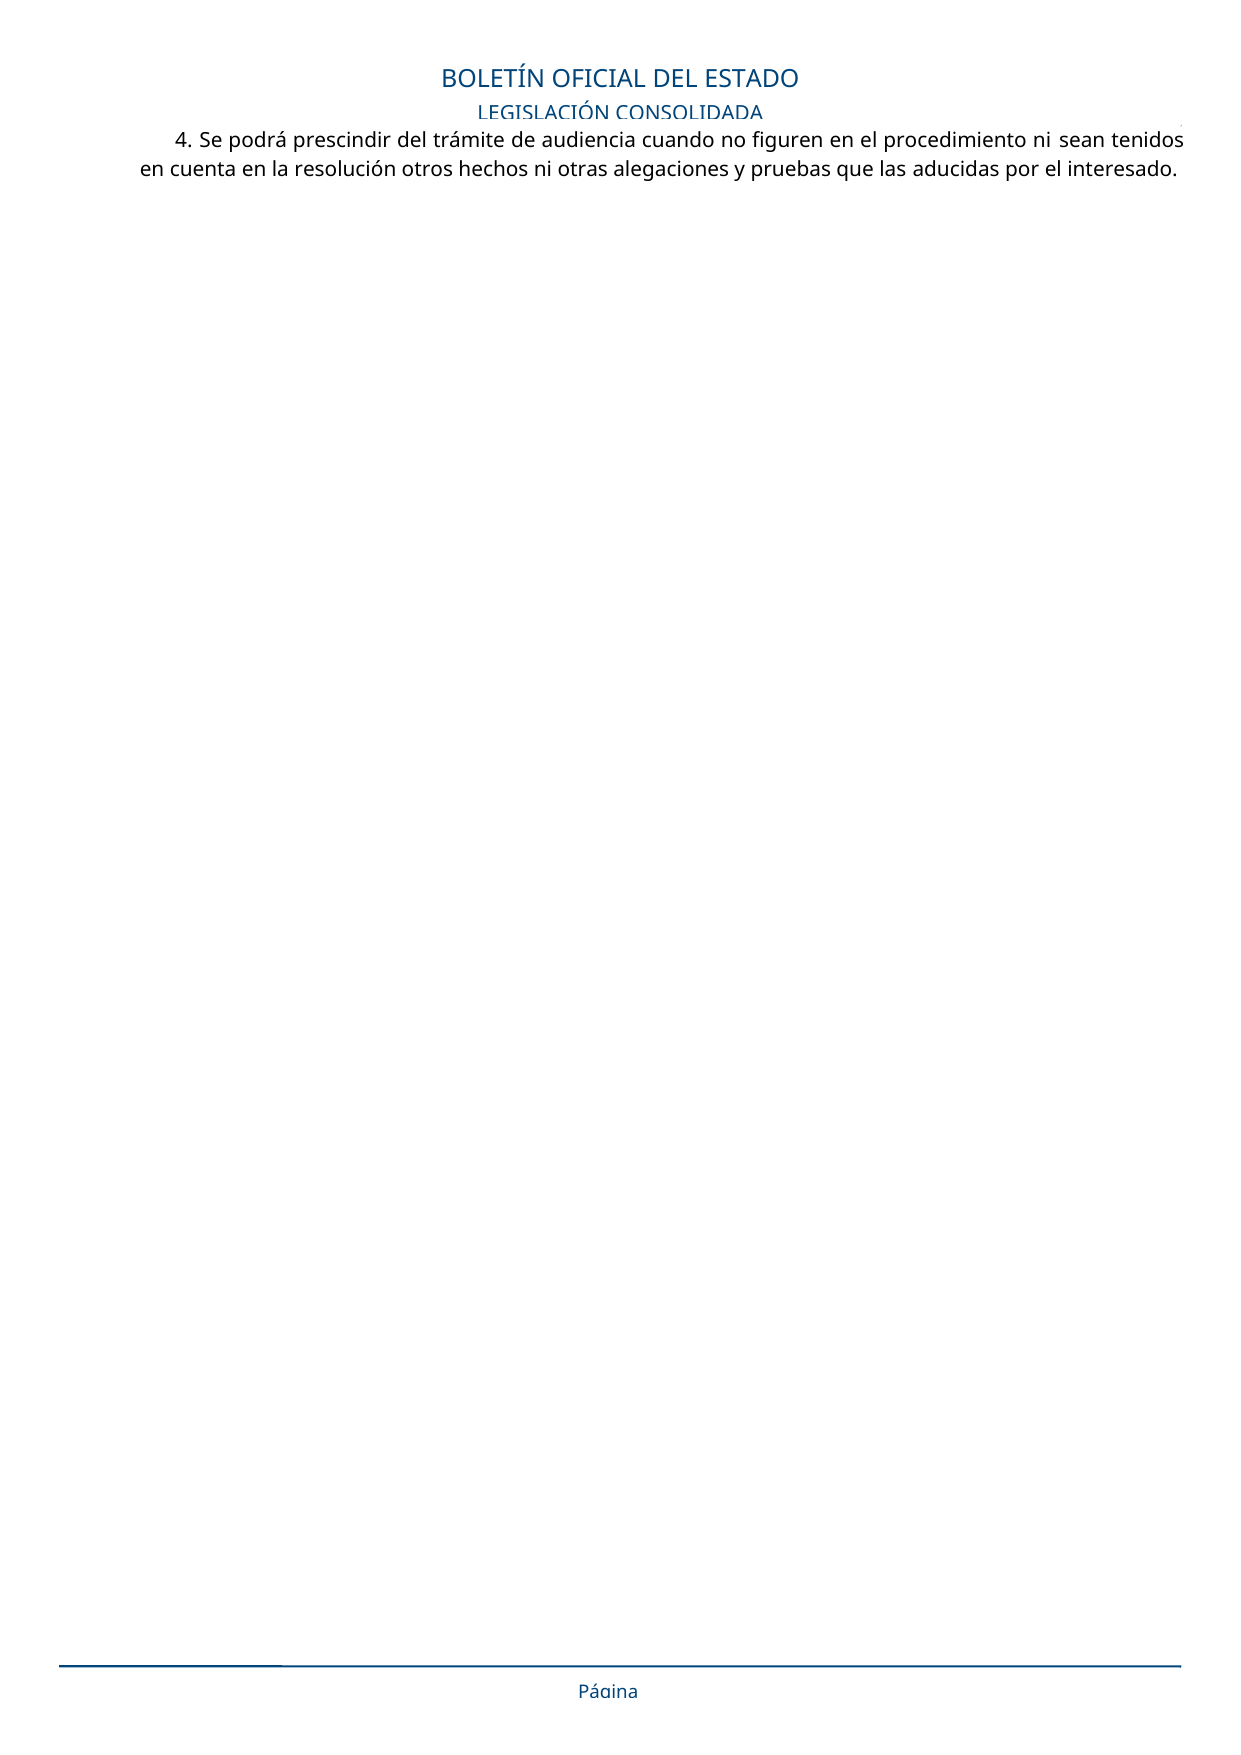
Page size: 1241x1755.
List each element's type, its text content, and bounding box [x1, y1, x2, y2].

list Se podrá prescindir del trámite de audiencia cuando no figuren en el procedimiento ni sean tenidos en cuenta en la resolución otros hechos ni otras alegaciones y pruebas que las aducidas por el interesado. [139, 125, 1184, 182]
